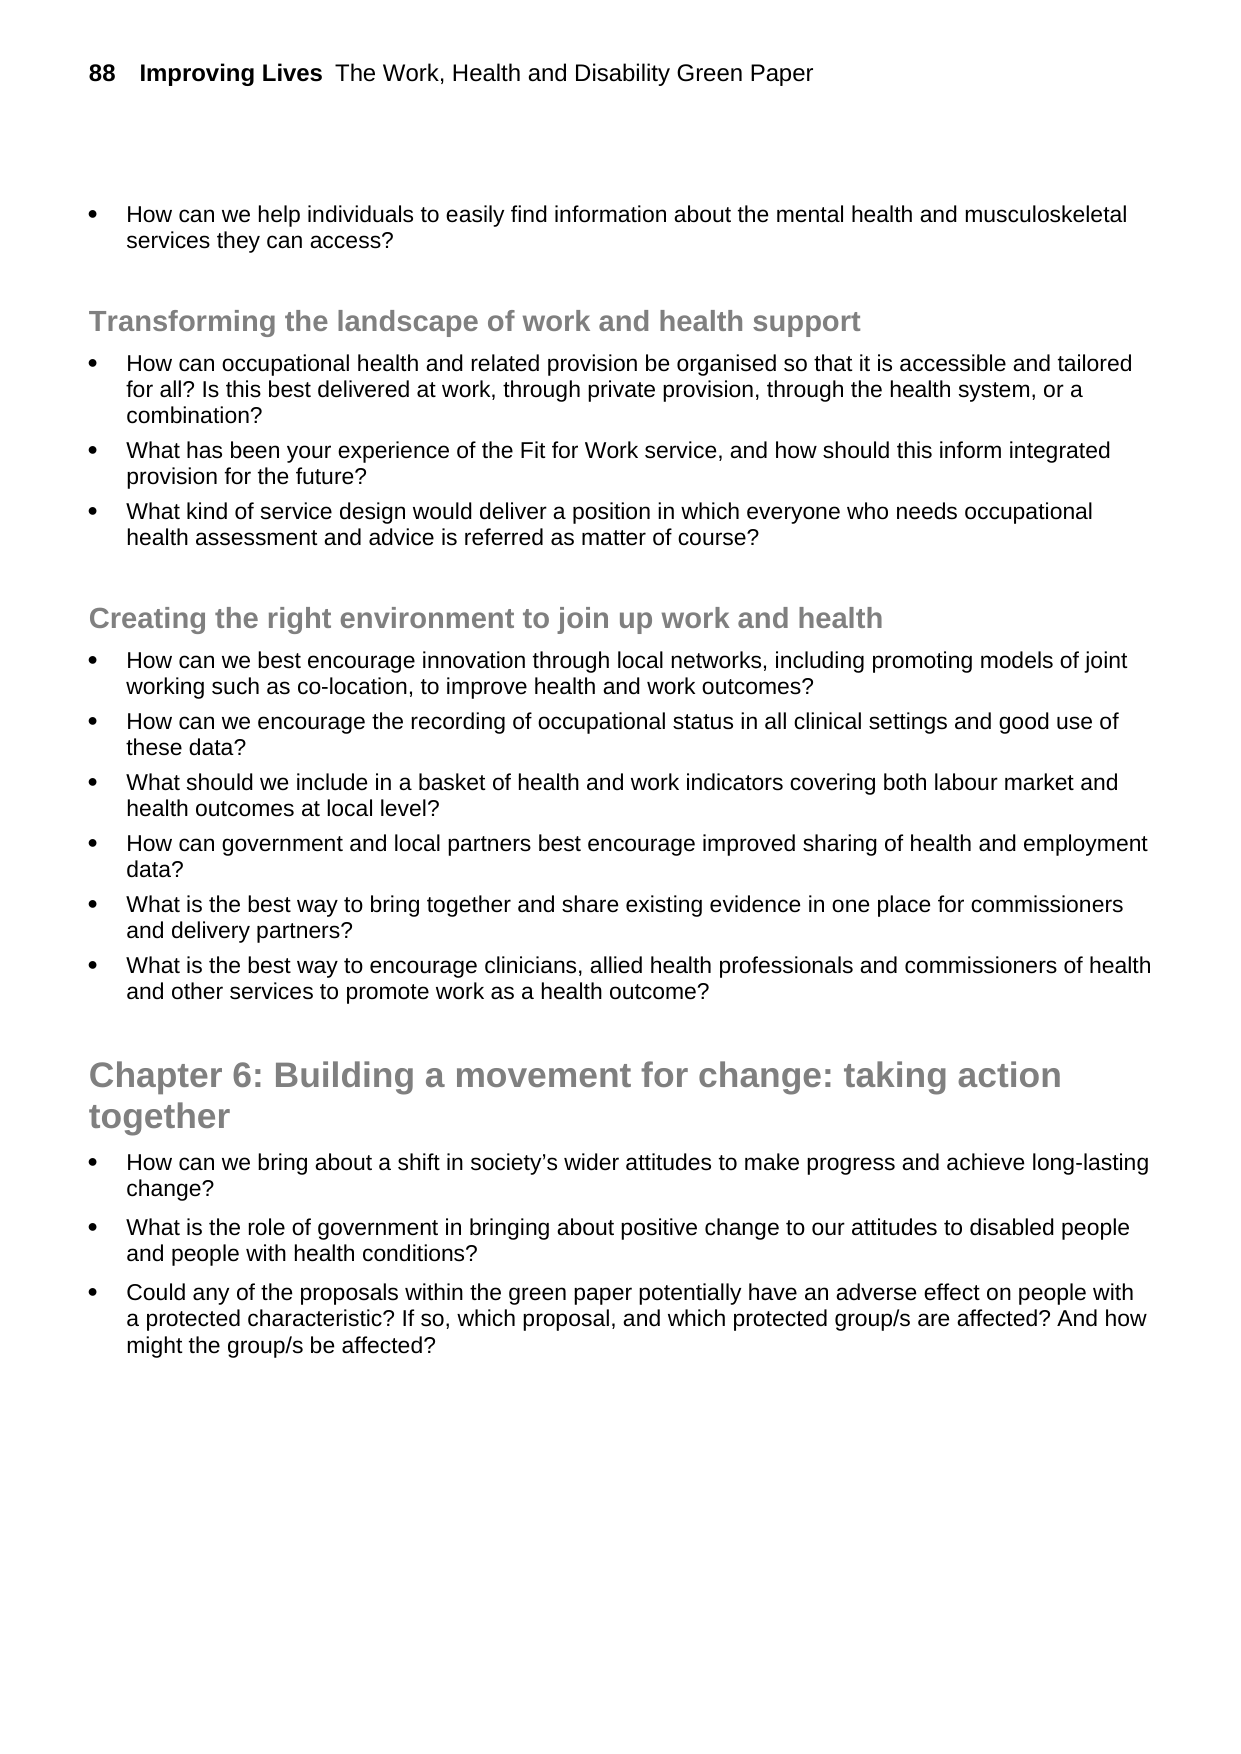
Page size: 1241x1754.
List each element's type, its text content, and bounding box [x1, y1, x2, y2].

subtitle Chapter 6: Building a movement for change: taking action together [89, 1055, 1152, 1136]
list What is the best way to encourage clinicians, allied health professionals and commissioners of health and other services to promote work as a health outcome? [89, 952, 1152, 1005]
list What is the role of government in bringing about positive change to our attitudes to disabled people and people with health conditions? [89, 1214, 1152, 1267]
list What should we include in a basket of health and work indicators covering both labour market and health outcomes at local level? [89, 769, 1152, 822]
list How can we help individuals to easily find information about the mental health and musculoskeletal services they can access? [89, 201, 1152, 253]
list What is the best way to bring together and share existing evidence in one place for commissioners and delivery partners? [89, 891, 1152, 944]
subtitle Transforming the landscape of work and health support [89, 303, 1152, 337]
list How can we bring about a shift in society’s wider attitudes to make progress and achieve long‑lasting change? [89, 1149, 1152, 1201]
list How can we best encourage innovation through local networks, including promoting models of joint working such as co-location, to improve health and work outcomes? [89, 647, 1152, 699]
subtitle Creating the right environment to join up work and health [89, 601, 1152, 634]
list How can government and local partners best encourage improved sharing of health and employment data? [89, 830, 1152, 883]
list How can occupational health and related provision be organised so that it is accessible and tailored for all? Is this best delivered at work, through private provision, through the health system, or a combination? [89, 349, 1152, 429]
list What kind of service design would deliver a position in which everyone who needs occupational health assessment and advice is referred as matter of course? [89, 498, 1152, 551]
list How can we encourage the recording of occupational status in all clinical settings and good use of these data? [89, 708, 1152, 761]
list What has been your experience of the Fit for Work service, and how should this inform integrated provision for the future? [89, 437, 1152, 490]
list Could any of the proposals within the green paper potentially have an adverse effect on people with a protected characteristic? If so, which proposal, and which protected group/s are affected? And how might the group/s be affected? [89, 1279, 1152, 1358]
